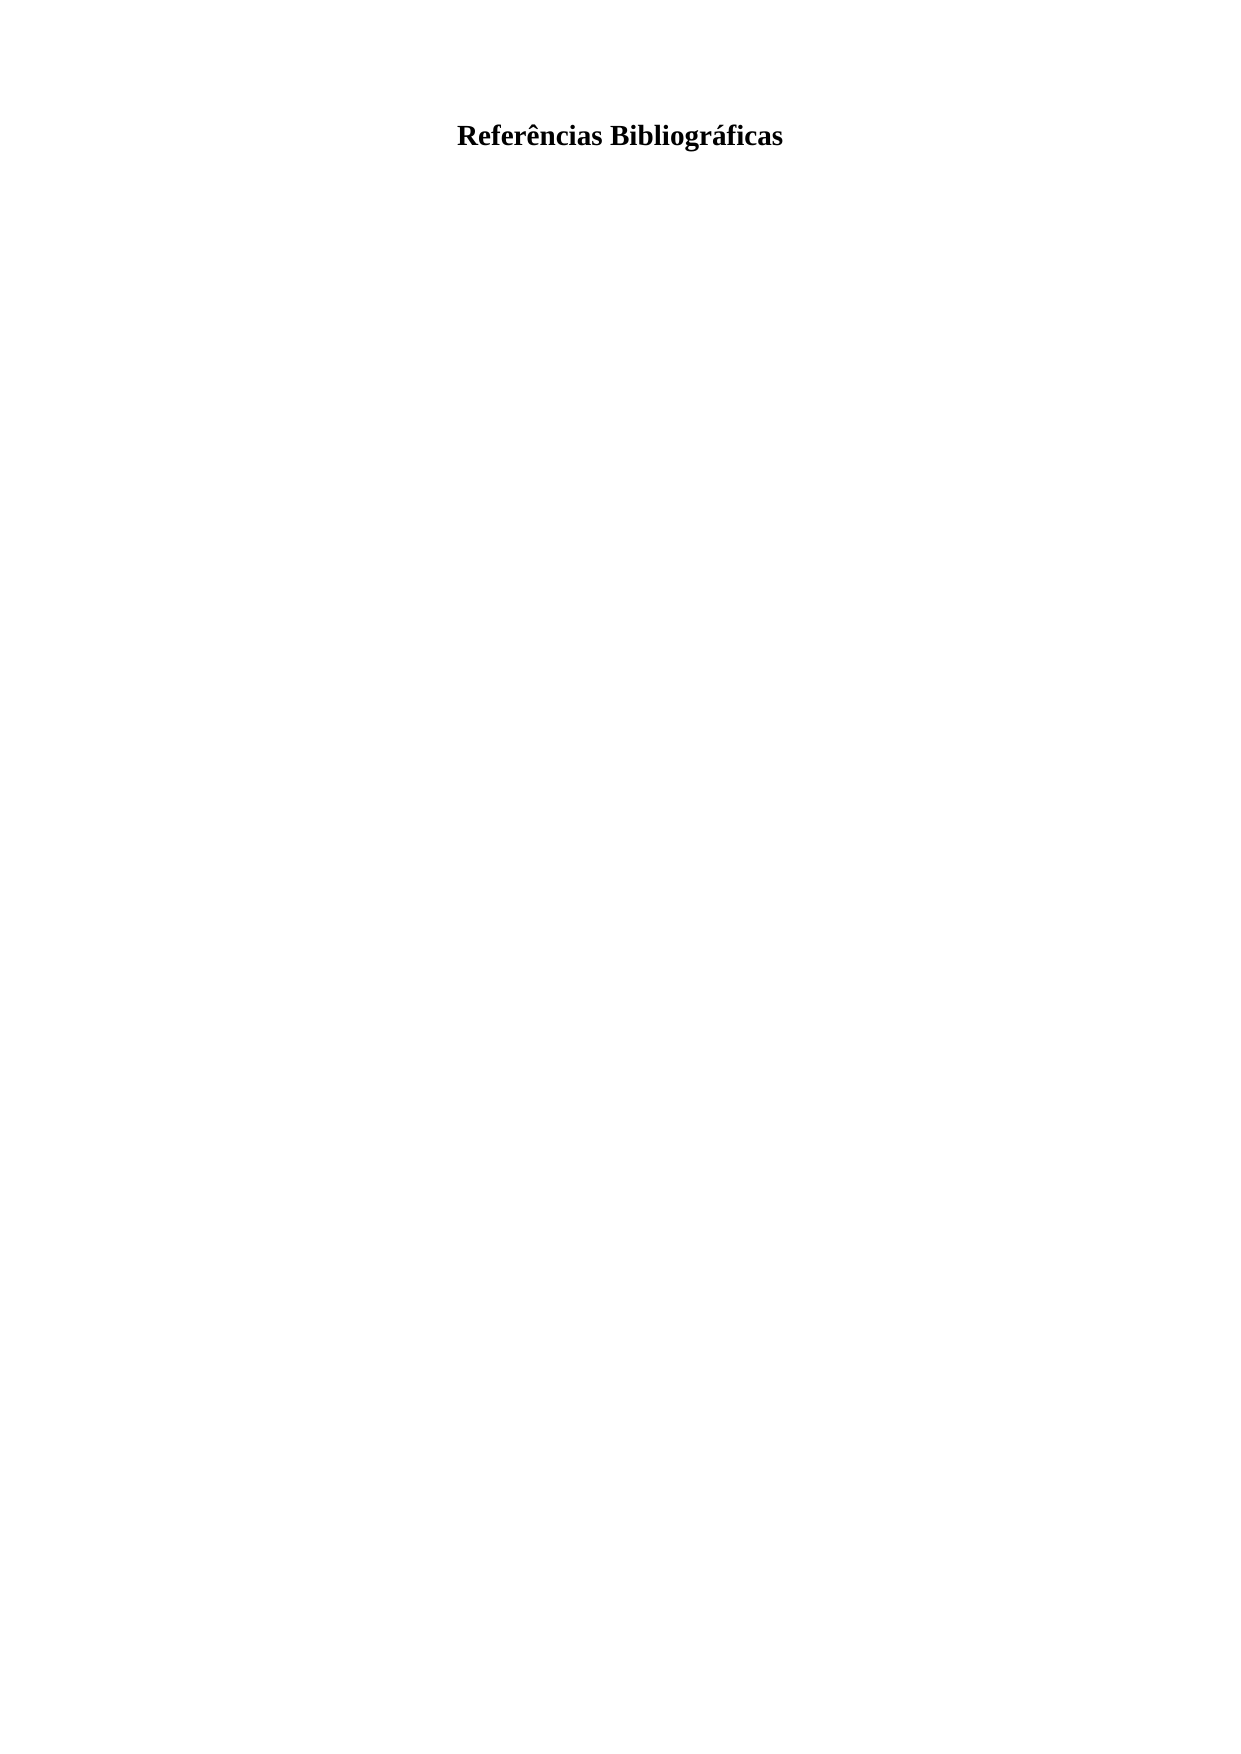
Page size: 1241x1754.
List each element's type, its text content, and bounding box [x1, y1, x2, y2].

text Referências Bibliográficas [118, 118, 1122, 152]
